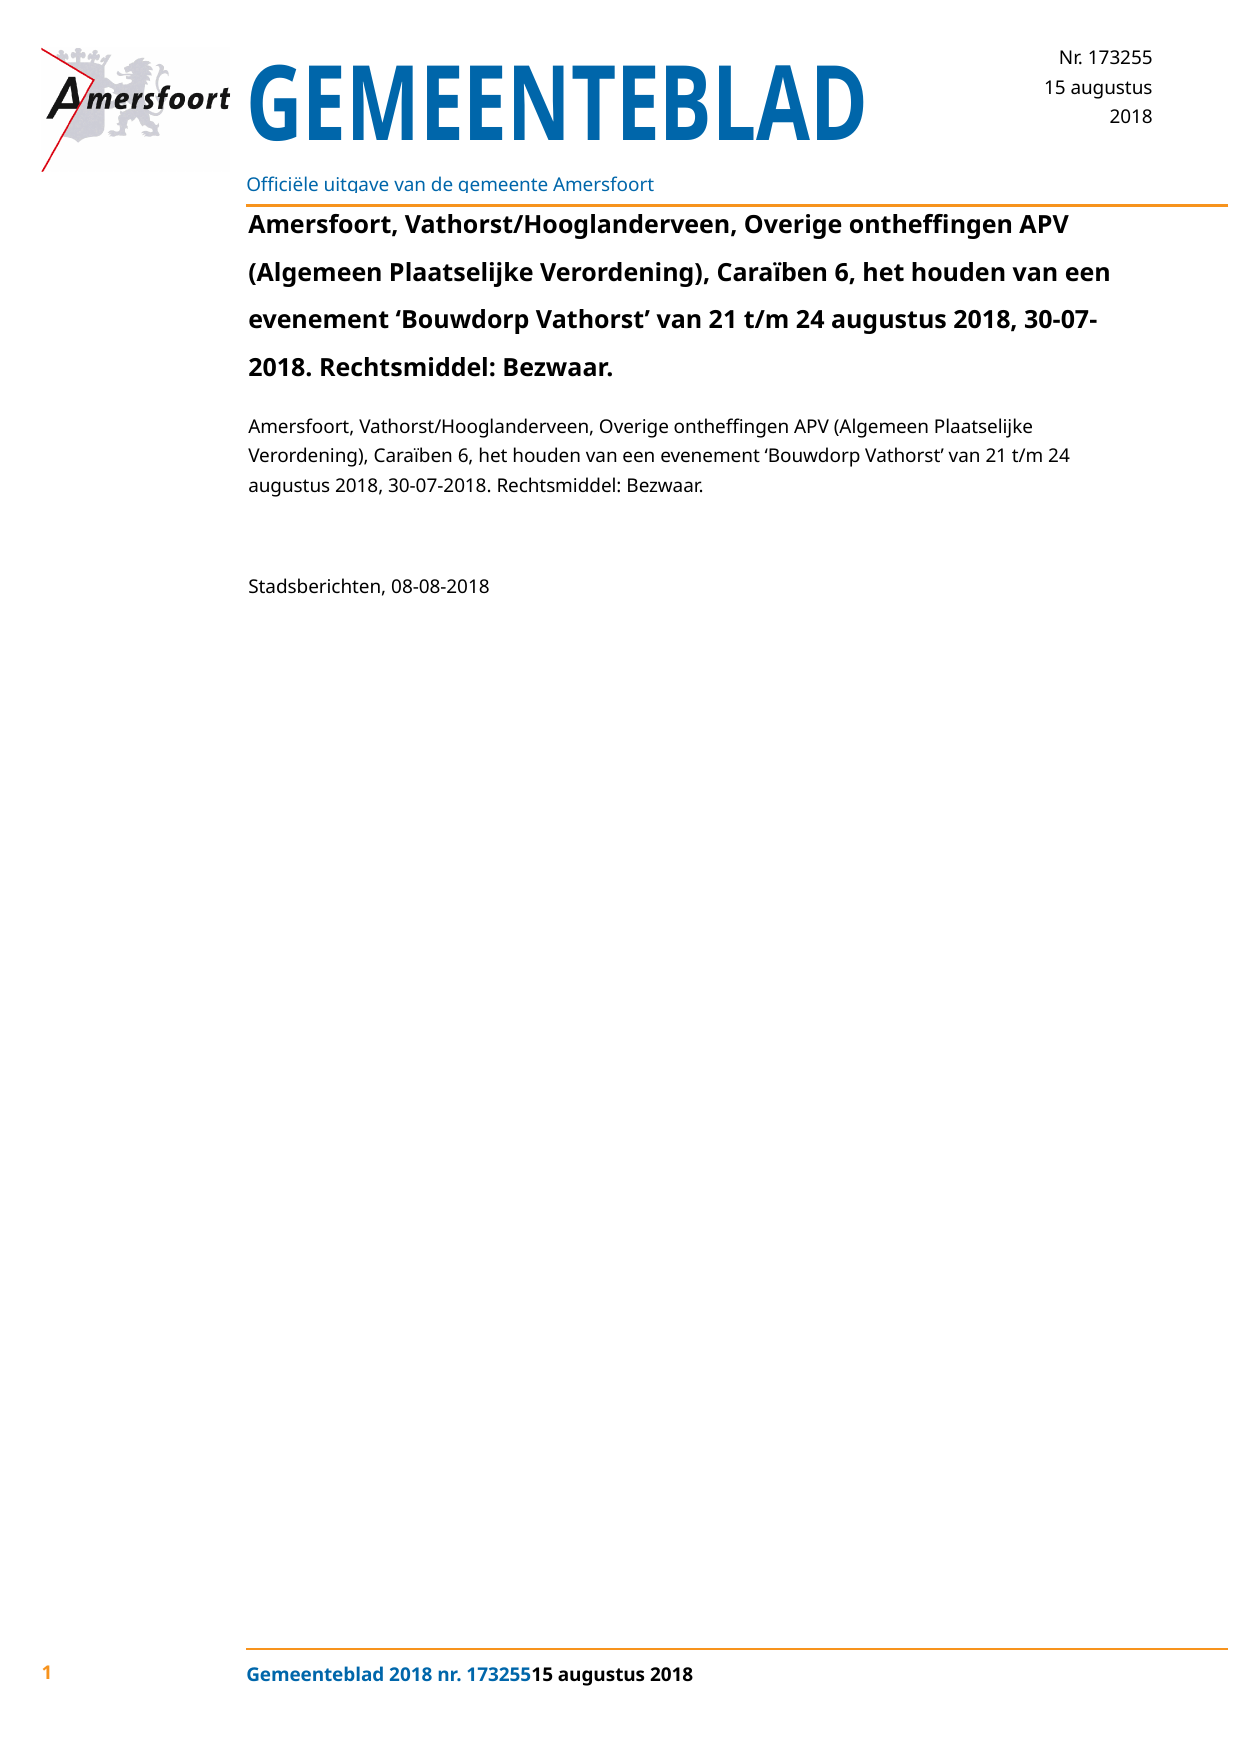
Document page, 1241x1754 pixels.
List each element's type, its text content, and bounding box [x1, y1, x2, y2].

text Amersfoort, Vathorst/Hooglanderveen, Overige ontheffingen APV (Algemeen Plaatselijke Verordening), Caraïben 6, het houden van een evenement ‘Bouwdorp Vathorst’ van 21 t/m 24 augustus 2018, 30-07-2018. Rechtsmiddel: Bezwaar. [248, 207, 1152, 384]
picture [41, 47, 231, 172]
text Stadsberichten, 08-08-2018 [248, 573, 1152, 599]
text Amersfoort, Vathorst/Hooglanderveen, Overige ontheffingen APV (Algemeen Plaatselijke Verordening), Caraïben 6, het houden van een evenement ‘Bouwdorp Vathorst’ van 21 t/m 24 augustus 2018, 30-07-2018. Rechtsmiddel: Bezwaar. [248, 413, 1152, 498]
